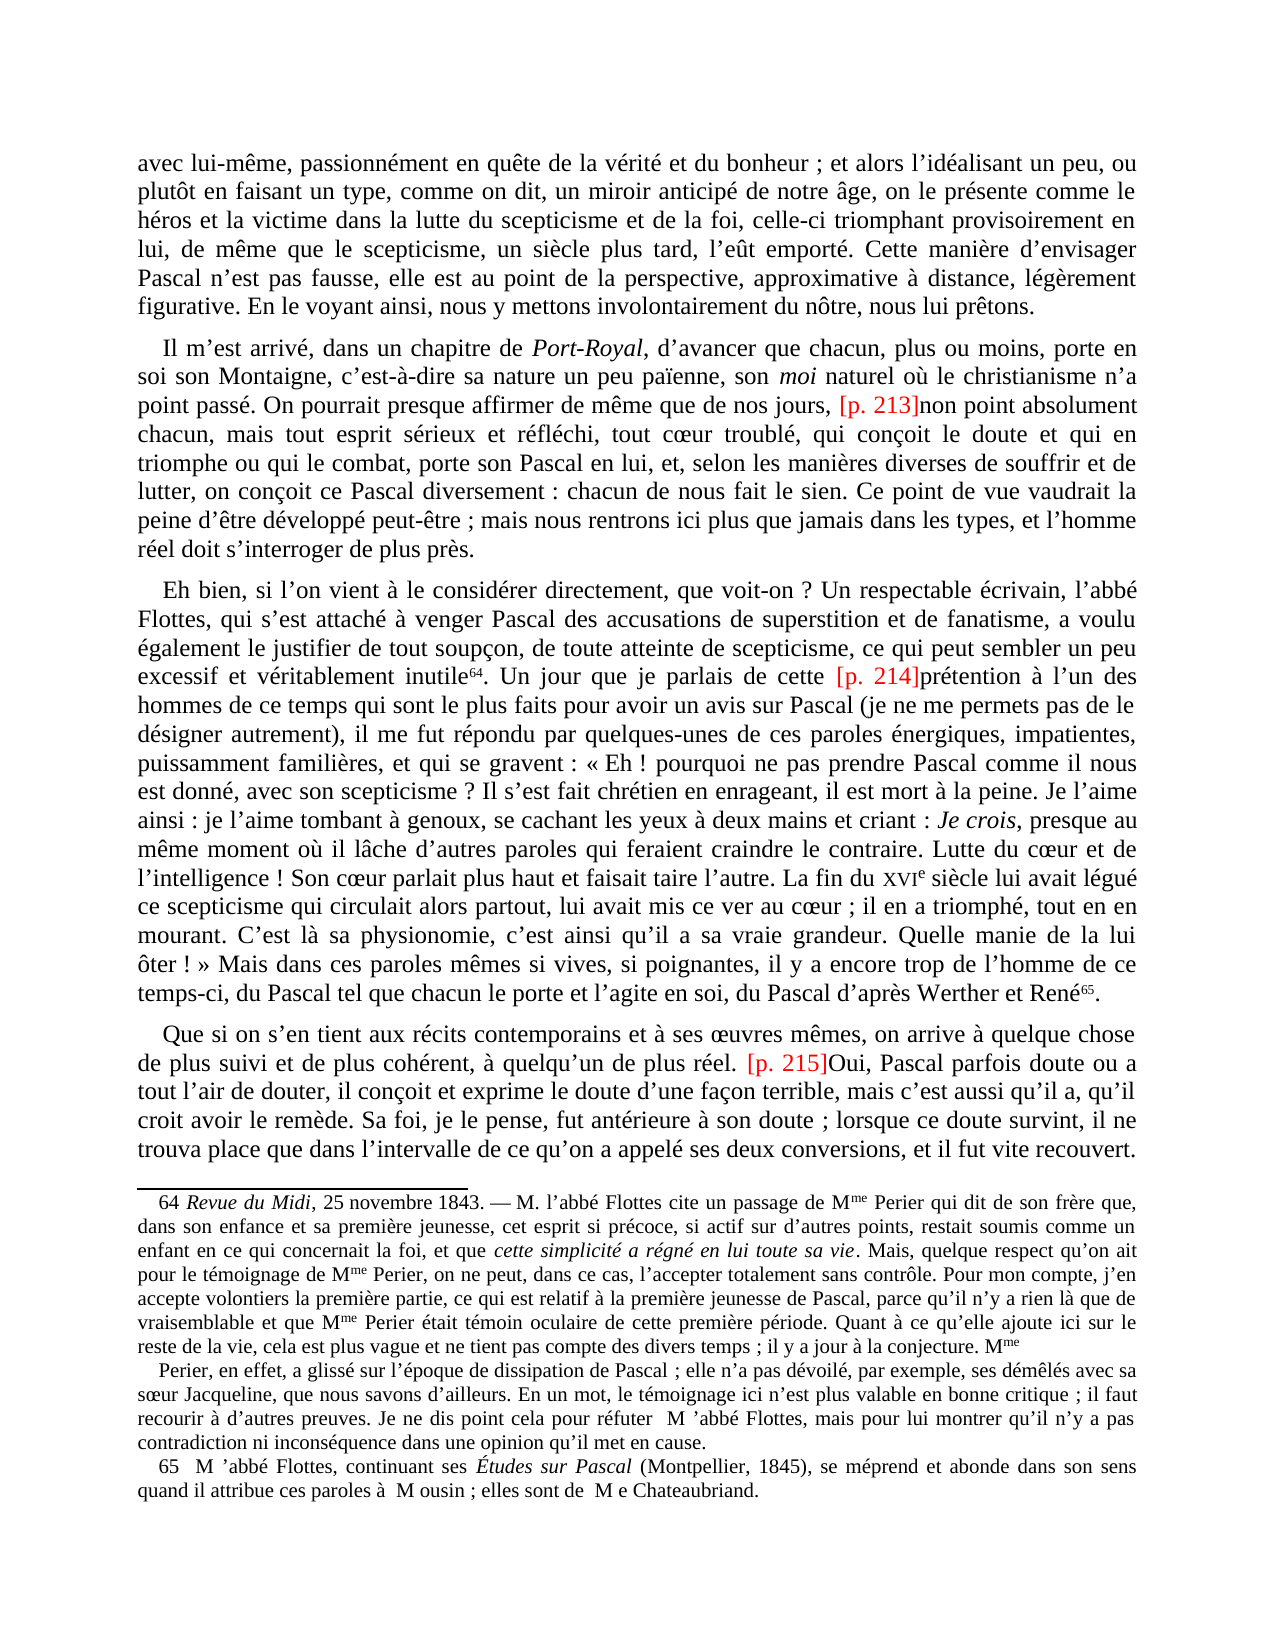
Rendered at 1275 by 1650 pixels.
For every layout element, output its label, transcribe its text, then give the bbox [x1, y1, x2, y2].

text avec lui-même, passionnément en quête de la vérité et du bonheur ; et alors l’idéalisant un peu, ou plutôt en faisant un type, comme on dit, un miroir anticipé de notre âge, on le présente comme le héros et la victime dans la lutte du scepticisme et de la foi, celle-ci triomphant provisoirement en lui, de même que le scepticisme, un siècle plus tard, l’eût emporté. Cette manière d’envisager Pascal n’est pas fausse, elle est au point de la perspective, approximative à distance, légèrement figurative. En le voyant ainsi, nous y mettons involontairement du nôtre, nous lui prêtons. [137, 148, 1137, 320]
text Perier, en effet, a glissé sur l’époque de dissipation de Pascal ; elle n’a pas dévoilé, par exemple, ses démêlés avec sa sœur Jacqueline, que nous savons d’ailleurs. En un mot, le témoignage ici n’est plus valable en bonne critique ; il faut recourir à d’autres preuves. Je ne dis point cela pour réfuter M ’abbé Flottes, mais pour lui montrer qu’il n’y a pas contradiction ni inconséquence dans une opinion qu’il met en cause. [137, 1358, 1137, 1454]
text Il m’est arrivé, dans un chapitre de Port-Royal, d’avancer que chacun, plus ou moins, porte en soi son Montaigne, c’est-à-dire sa nature un peu païenne, son moi naturel où le christianisme n’a point passé. On pourrait presque affirmer de même que de nos jours, [p. 213]non point absolument chacun, mais tout esprit sérieux et réfléchi, tout cœur troublé, qui conçoit le doute et qui en triomphe ou qui le combat, porte son Pascal en lui, et, selon les manières diverses de souffrir et de lutter, on conçoit ce Pascal diversement : chacun de nous fait le sien. Ce point de vue vaudrait la peine d’être développé peut-être ; mais nous rentrons ici plus que jamais dans les types, et l’homme réel doit s’interroger de plus près. [137, 333, 1137, 563]
text Revue du Midi, 25 novembre 1843. — M. l’abbé Flottes cite un passage de Mme Perier qui dit de son frère que, dans son enfance et sa première jeunesse, cet esprit si précoce, si actif sur d’autres points, restait soumis comme un enfant en ce qui concernait la foi, et que cette simplicité a régné en lui toute sa vie. Mais, quelque respect qu’on ait pour le témoignage de Mme Perier, on ne peut, dans ce cas, l’accepter totalement sans contrôle. Pour mon compte, j’en accepte volontiers la première partie, ce qui est relatif à la première jeunesse de Pascal, parce qu’il n’y a rien là que de vraisemblable et que Mme Perier était témoin oculaire de cette première période. Quant à ce qu’elle ajoute ici sur le reste de la vie, cela est plus vague et ne tient pas compte des divers temps ; il y a jour à la conjecture. Mme [137, 1189, 1137, 1358]
text Que si on s’en tient aux récits contemporains et à ses œuvres mêmes, on arrive à quelque chose de plus suivi et de plus cohérent, à quelqu’un de plus réel. [p. 215]Oui, Pascal parfois doute ou a tout l’air de douter, il conçoit et exprime le doute d’une façon terrible, mais c’est aussi qu’il a, qu’il croit avoir le remède. Sa foi, je le pense, fut antérieure à son doute ; lorsque ce doute survint, il ne trouva place que dans l’intervalle de ce qu’on a appelé ses deux conversions, et il fut vite recouvert. [137, 1019, 1137, 1163]
text Eh bien, si l’on vient à le considérer directement, que voit-on ? Un respectable écrivain, l’abbé Flottes, qui s’est attaché à venger Pascal des accusations de superstition et de fanatisme, a voulu également le justifier de tout soupçon, de toute atteinte de scepticisme, ce qui peut sembler un peu excessif et véritablement inutile. Un jour que je parlais de cette [p. 214]prétention à l’un des hommes de ce temps qui sont le plus faits pour avoir un avis sur Pascal (je ne me permets pas de le désigner autrement), il me fut répondu par quelques-unes de ces paroles énergiques, impatientes, puissamment familières, et qui se gravent : « Eh ! pourquoi ne pas prendre Pascal comme il nous est donné, avec son scepticisme ? Il s’est fait chrétien en enrageant, il est mort à la peine. Je l’aime ainsi : je l’aime tombant à genoux, se cachant les yeux à deux mains et criant : Je crois, presque au même moment où il lâche d’autres paroles qui feraient craindre le contraire. Lutte du cœur et de l’intelligence ! Son cœur parlait plus haut et faisait taire l’autre. La fin du xvie siècle lui avait légué ce scepticisme qui circulait alors partout, lui avait mis ce ver au cœur ; il en a triomphé, tout en en mourant. C’est là sa physionomie, c’est ainsi qu’il a sa vraie grandeur. Quelle manie de la lui ôter ! » Mais dans ces paroles mêmes si vives, si poignantes, il y a encore trop de l’homme de ce temps-ci, du Pascal tel que chacun le porte et l’agite en soi, du Pascal d’après Werther et René. [137, 575, 1137, 1006]
text M ’abbé Flottes, continuant ses Études sur Pascal (Montpellier, 1845), se méprend et abonde dans son sens quand il attribue ces paroles à M ousin ; elles sont de M e Chateaubriand. [137, 1454, 1137, 1502]
